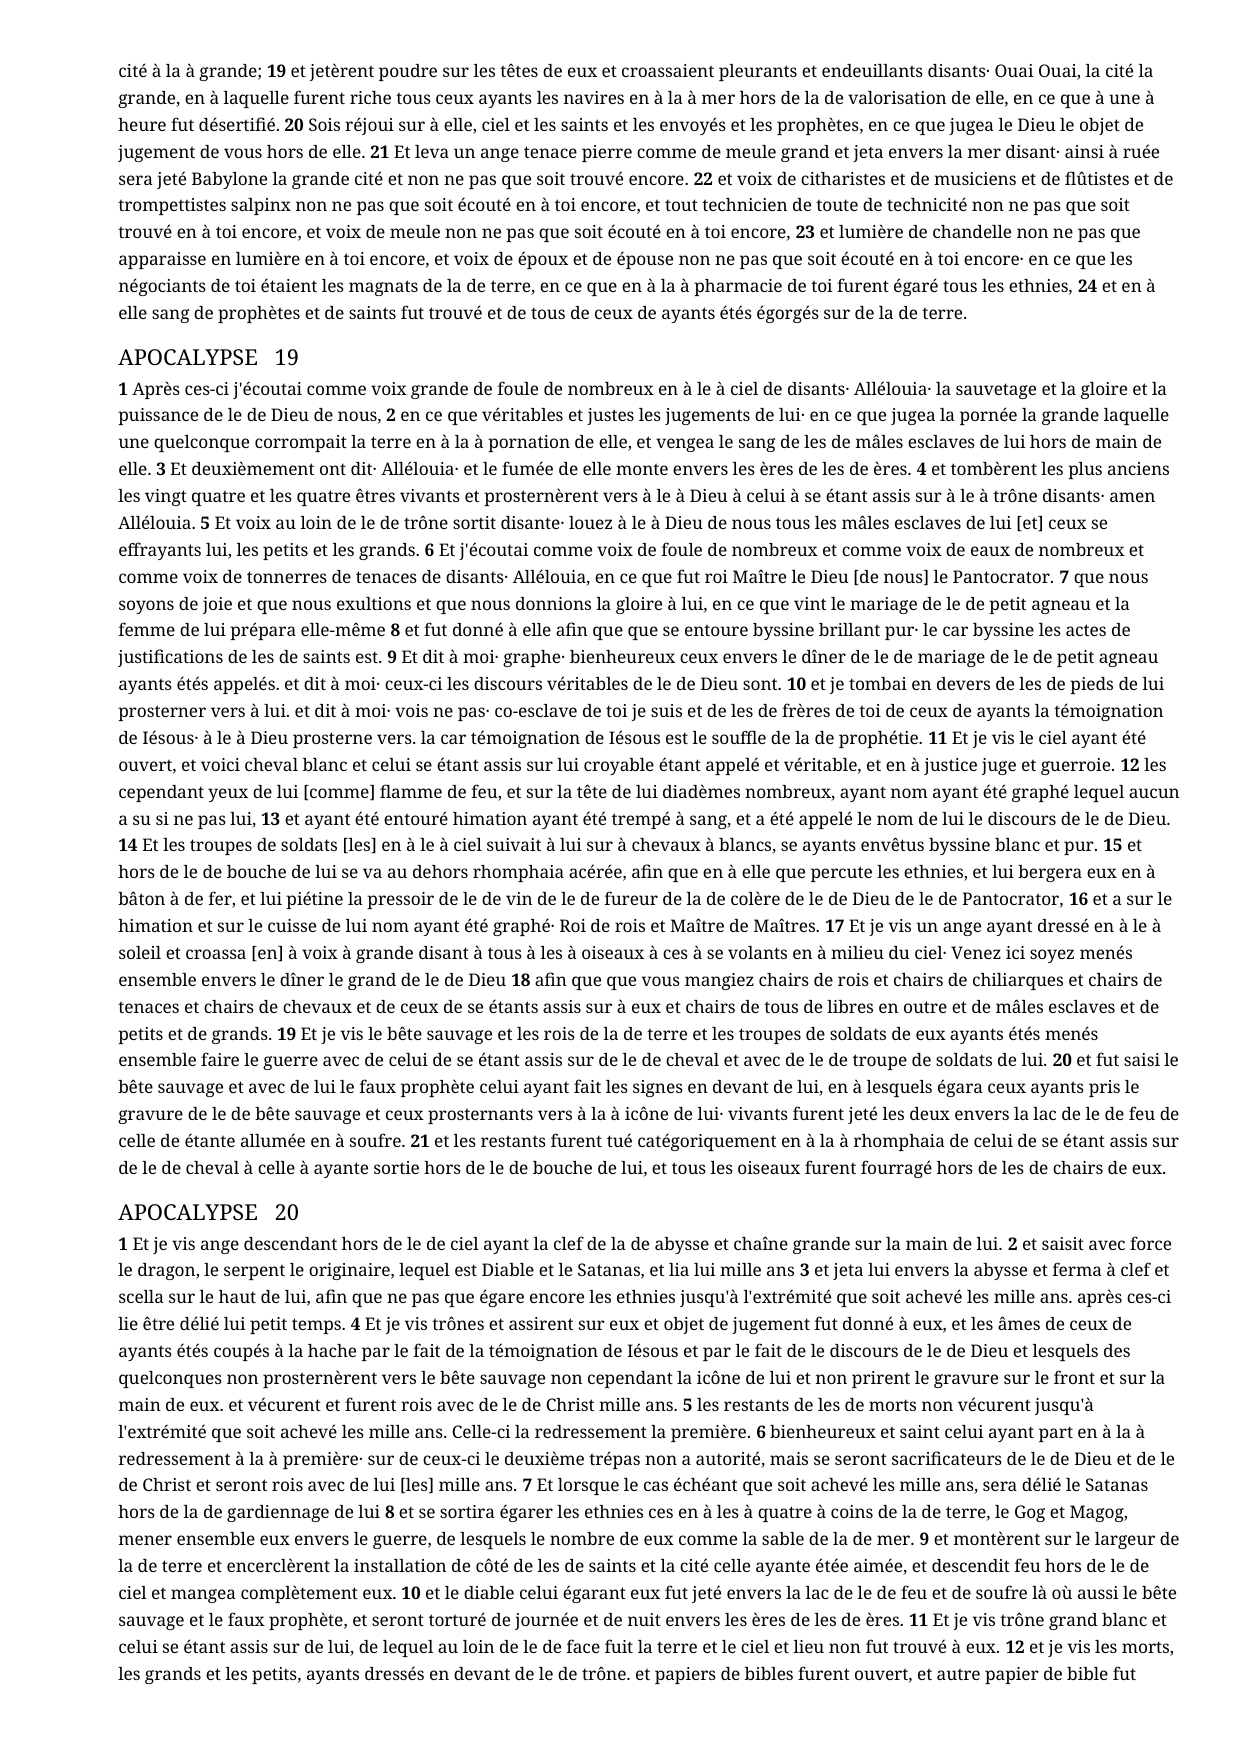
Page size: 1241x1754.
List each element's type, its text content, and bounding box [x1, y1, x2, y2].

text APOCALYPSE 20 [118, 1197, 1181, 1227]
text APOCALYPSE 19 [118, 342, 1181, 372]
text cité à la à grande; 19 et jetèrent poudre sur les têtes de eux et croassaient pleurants et endeuillants disants· Ouai Ouai, la cité la grande, en à laquelle furent riche tous ceux ayants les navires en à la à mer hors de la de valorisation de elle, en ce que à une à heure fut désertifié. 20 Sois réjoui sur à elle, ciel et les saints et les envoyés et les prophètes, en ce que jugea le Dieu le objet de jugement de vous hors de elle. 21 Et leva un ange tenace pierre comme de meule grand et jeta envers la mer disant· ainsi à ruée sera jeté Babylone la grande cité et non ne pas que soit trouvé encore. 22 et voix de citharistes et de musiciens et de flûtistes et de trompettistes salpinx non ne pas que soit écouté en à toi encore, et tout technicien de toute de technicité non ne pas que soit trouvé en à toi encore, et voix de meule non ne pas que soit écouté en à toi encore, 23 et lumière de chandelle non ne pas que apparaisse en lumière en à toi encore, et voix de époux et de épouse non ne pas que soit écouté en à toi encore· en ce que les négociants de toi étaient les magnats de la de terre, en ce que en à la à pharmacie de toi furent égaré tous les ethnies, 24 et en à elle sang de prophètes et de saints fut trouvé et de tous de ceux de ayants étés égorgés sur de la de terre. [118, 59, 1181, 324]
text 1 Et je vis ange descendant hors de le de ciel ayant la clef de la de abysse et chaîne grande sur la main de lui. 2 et saisit avec force le dragon, le serpent le originaire, lequel est Diable et le Satanas, et lia lui mille ans 3 et jeta lui envers la abysse et ferma à clef et scella sur le haut de lui, afin que ne pas que égare encore les ethnies jusqu'à l'extrémité que soit achevé les mille ans. après ces-ci lie être délié lui petit temps. 4 Et je vis trônes et assirent sur eux et objet de jugement fut donné à eux, et les âmes de ceux de ayants étés coupés à la hache par le fait de la témoignation de Iésous et par le fait de le discours de le de Dieu et lesquels des quelconques non prosternèrent vers le bête sauvage non cependant la icône de lui et non prirent le gravure sur le front et sur la main de eux. et vécurent et furent rois avec de le de Christ mille ans. 5 les restants de les de morts non vécurent jusqu'à l'extrémité que soit achevé les mille ans. Celle-ci la redressement la première. 6 bienheureux et saint celui ayant part en à la à redressement à la à première· sur de ceux-ci le deuxième trépas non a autorité, mais se seront sacrificateurs de le de Dieu et de le de Christ et seront rois avec de lui [les] mille ans. 7 Et lorsque le cas échéant que soit achevé les mille ans, sera délié le Satanas hors de la de gardiennage de lui 8 et se sortira égarer les ethnies ces en à les à quatre à coins de la de terre, le Gog et Magog, mener ensemble eux envers le guerre, de lesquels le nombre de eux comme la sable de la de mer. 9 et montèrent sur le largeur de la de terre et encerclèrent la installation de côté de les de saints et la cité celle ayante étée aimée, et descendit feu hors de le de ciel et mangea complètement eux. 10 et le diable celui égarant eux fut jeté envers la lac de le de feu et de soufre là où aussi le bête sauvage et le faux prophète, et seront torturé de journée et de nuit envers les ères de les de ères. 11 Et je vis trône grand blanc et celui se étant assis sur de lui, de lequel au loin de le de face fuit la terre et le ciel et lieu non fut trouvé à eux. 12 et je vis les morts, les grands et les petits, ayants dressés en devant de le de trône. et papiers de bibles furent ouvert, et autre papier de bible fut [118, 1232, 1181, 1685]
text 1 Après ces-ci j'écoutai comme voix grande de foule de nombreux en à le à ciel de disants· Allélouia· la sauvetage et la gloire et la puissance de le de Dieu de nous, 2 en ce que véritables et justes les jugements de lui· en ce que jugea la pornée la grande laquelle une quelconque corrompait la terre en à la à pornation de elle, et vengea le sang de les de mâles esclaves de lui hors de main de elle. 3 Et deuxièmement ont dit· Allélouia· et le fumée de elle monte envers les ères de les de ères. 4 et tombèrent les plus anciens les vingt quatre et les quatre êtres vivants et prosternèrent vers à le à Dieu à celui à se étant assis sur à le à trône disants· amen Allélouia. 5 Et voix au loin de le de trône sortit disante· louez à le à Dieu de nous tous les mâles esclaves de lui [et] ceux se effrayants lui, les petits et les grands. 6 Et j'écoutai comme voix de foule de nombreux et comme voix de eaux de nombreux et comme voix de tonnerres de tenaces de disants· Allélouia, en ce que fut roi Maître le Dieu [de nous] le Pantocrator. 7 que nous soyons de joie et que nous exultions et que nous donnions la gloire à lui, en ce que vint le mariage de le de petit agneau et la femme de lui prépara elle-même 8 et fut donné à elle afin que que se entoure byssine brillant pur· le car byssine les actes de justifications de les de saints est. 9 Et dit à moi· graphe· bienheureux ceux envers le dîner de le de mariage de le de petit agneau ayants étés appelés. et dit à moi· ceux-ci les discours véritables de le de Dieu sont. 10 et je tombai en devers de les de pieds de lui prosterner vers à lui. et dit à moi· vois ne pas· co-esclave de toi je suis et de les de frères de toi de ceux de ayants la témoignation de Iésous· à le à Dieu prosterne vers. la car témoignation de Iésous est le souffle de la de prophétie. 11 Et je vis le ciel ayant été ouvert, et voici cheval blanc et celui se étant assis sur lui croyable étant appelé et véritable, et en à justice juge et guerroie. 12 les cependant yeux de lui [comme] flamme de feu, et sur la tête de lui diadèmes nombreux, ayant nom ayant été graphé lequel aucun a su si ne pas lui, 13 et ayant été entouré himation ayant été trempé à sang, et a été appelé le nom de lui le discours de le de Dieu. 14 Et les troupes de soldats [les] en à le à ciel suivait à lui sur à chevaux à blancs, se ayants envêtus byssine blanc et pur. 15 et hors de le de bouche de lui se va au dehors rhomphaia acérée, afin que en à elle que percute les ethnies, et lui bergera eux en à bâton à de fer, et lui piétine la pressoir de le de vin de le de fureur de la de colère de le de Dieu de le de Pantocrator, 16 et a sur le himation et sur le cuisse de lui nom ayant été graphé· Roi de rois et Maître de Maîtres. 17 Et je vis un ange ayant dressé en à le à soleil et croassa [en] à voix à grande disant à tous à les à oiseaux à ces à se volants en à milieu du ciel· Venez ici soyez menés ensemble envers le dîner le grand de le de Dieu 18 afin que que vous mangiez chairs de rois et chairs de chiliarques et chairs de tenaces et chairs de chevaux et de ceux de se étants assis sur à eux et chairs de tous de libres en outre et de mâles esclaves et de petits et de grands. 19 Et je vis le bête sauvage et les rois de la de terre et les troupes de soldats de eux ayants étés menés ensemble faire le guerre avec de celui de se étant assis sur de le de cheval et avec de le de troupe de soldats de lui. 20 et fut saisi le bête sauvage et avec de lui le faux prophète celui ayant fait les signes en devant de lui, en à lesquels égara ceux ayants pris le gravure de le de bête sauvage et ceux prosternants vers à la à icône de lui· vivants furent jeté les deux envers la lac de le de feu de celle de étante allumée en à soufre. 21 et les restants furent tué catégoriquement en à la à rhomphaia de celui de se étant assis sur de le de cheval à celle à ayante sortie hors de le de bouche de lui, et tous les oiseaux furent fourragé hors de les de chairs de eux. [118, 377, 1181, 1179]
